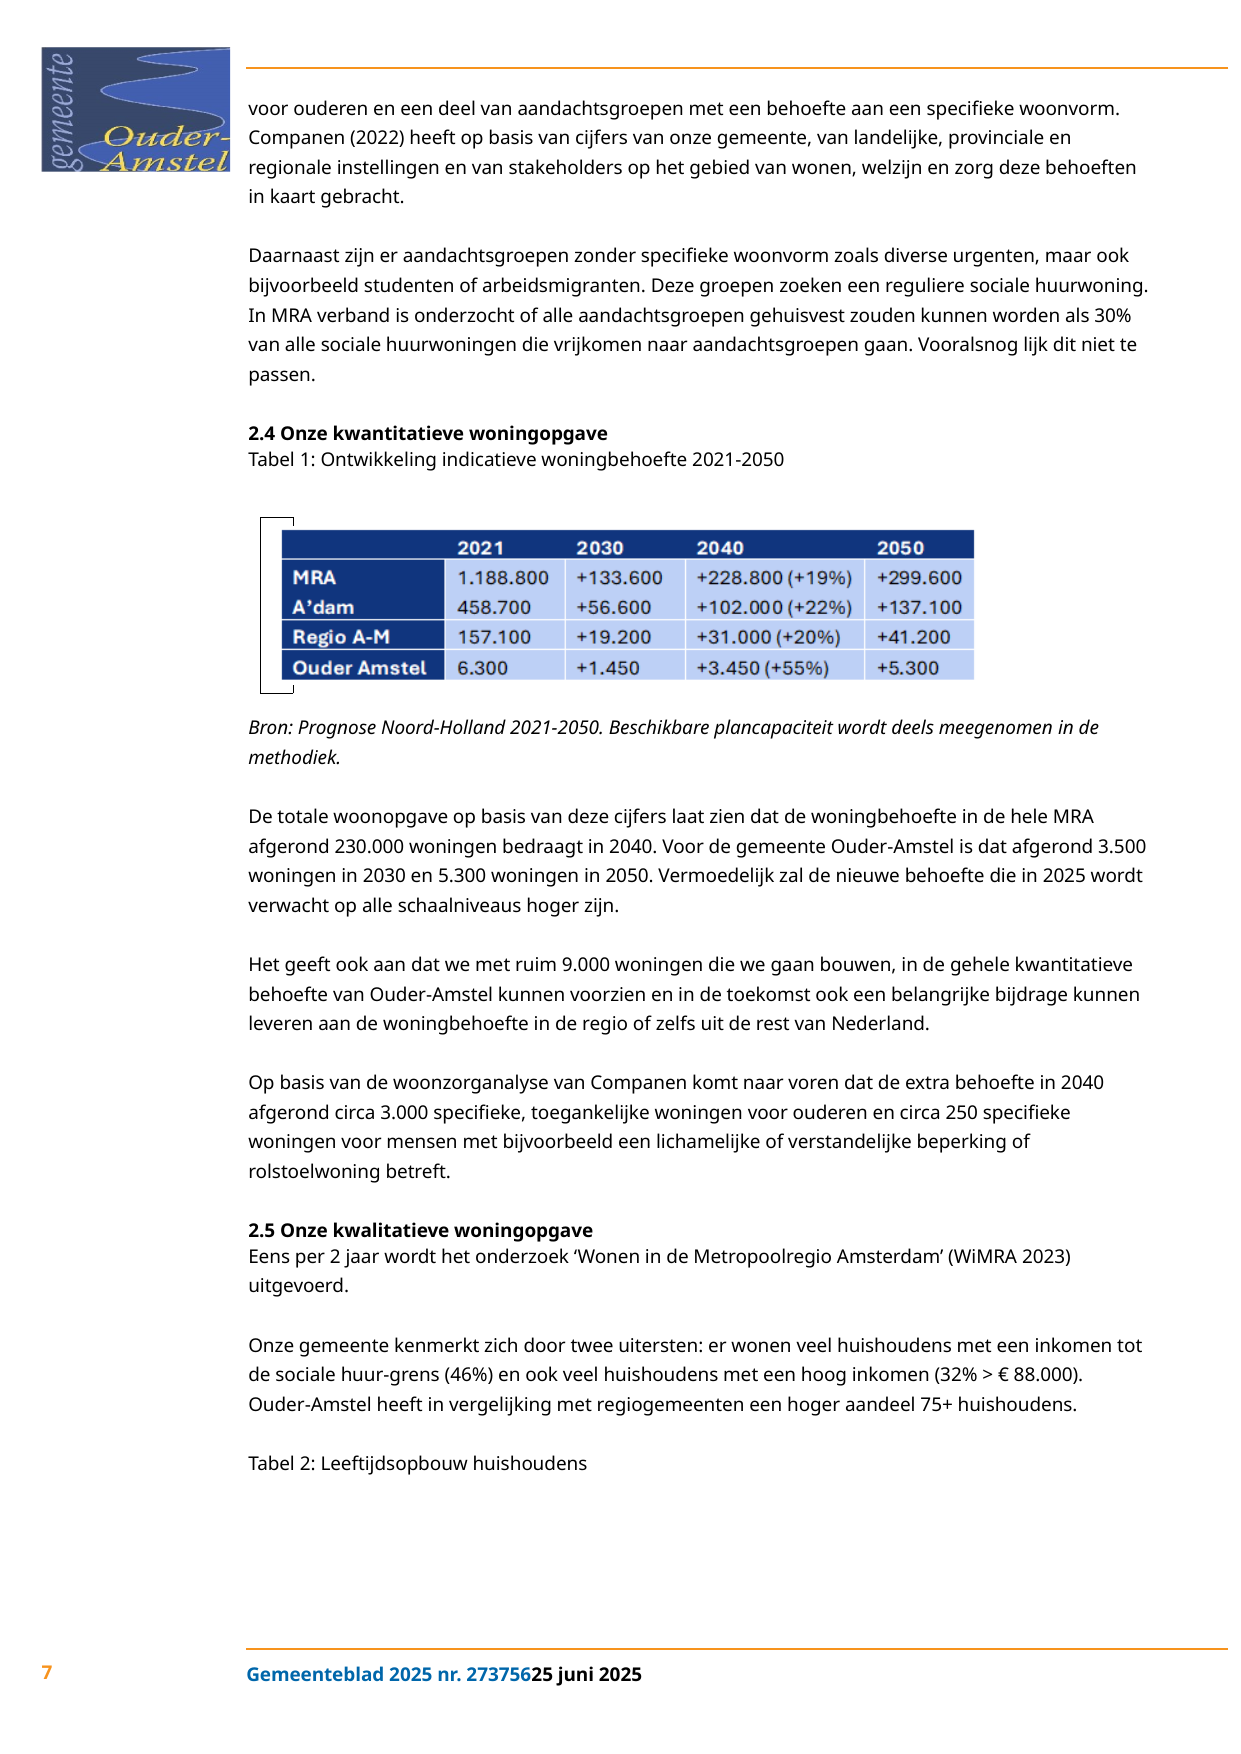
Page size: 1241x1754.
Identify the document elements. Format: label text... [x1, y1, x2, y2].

text 2.5 Onze kwalitatieve woningopgave [248, 1217, 1152, 1243]
text Eens per 2 jaar wordt het onderzoek ‘Wonen in de Metropoolregio Amsterdam’ (WiMRA 2023) uitgevoerd. [248, 1243, 1152, 1298]
text Tabel 1: Ontwikkeling indicatieve woningbehoefte 2021-2050 [248, 446, 1152, 472]
picture [268, 526, 978, 685]
text Op basis van de woonzorganalyse van Companen komt naar voren dat de extra behoefte in 2040 afgerond circa 3.000 specifieke, toegankelijke woningen voor ouderen en circa 250 specifieke woningen voor mensen met bijvoorbeeld een lichamelijke of verstandelijke beperking of rolstoelwoning betreft. [248, 1069, 1152, 1184]
text Bron: Prognose Noord-Holland 2021-2050. Beschikbare plancapaciteit wordt deels meegenomen in de methodiek. [248, 714, 1152, 770]
text Tabel 2: Leeftijdsopbouw huishoudens [248, 1450, 1152, 1476]
text Onze gemeente kenmerkt zich door twee uitersten: er wonen veel huishoudens met een inkomen tot de sociale huur-grens (46%) en ook veel huishoudens met een hoog inkomen (32% > € 88.000). [248, 1332, 1152, 1387]
picture [41, 47, 231, 172]
text 2.4 Onze kwantitatieve woningopgave [248, 420, 1152, 446]
text Het geeft ook aan dat we met ruim 9.000 woningen die we gaan bouwen, in de gehele kwantitatieve behoefte van Ouder-Amstel kunnen voorzien en in de toekomst ook een belangrijke bijdrage kunnen leveren aan de woningbehoefte in de regio of zelfs uit de rest van Nederland. [248, 951, 1152, 1036]
text voor ouderen en een deel van aandachtsgroepen met een behoefte aan een specifieke woonvorm. Companen (2022) heeft op basis van cijfers van onze gemeente, van landelijke, provinciale en regionale instellingen en van stakeholders op het gebied van wonen, welzijn en zorg deze behoeften in kaart gebracht. [248, 95, 1152, 209]
text De totale woonopgave op basis van deze cijfers laat zien dat de woningbehoefte in de hele MRA afgerond 230.000 woningen bedraagt in 2040. Voor de gemeente Ouder-Amstel is dat afgerond 3.500 woningen in 2030 en 5.300 woningen in 2050. Vermoedelijk zal de nieuwe behoefte die in 2025 wordt verwacht op alle schaalniveaus hoger zijn. [248, 803, 1152, 918]
text Daarnaast zijn er aandachtsgroepen zonder specifieke woonvorm zoals diverse urgenten, maar ook bijvoorbeeld studenten of arbeidsmigranten. Deze groepen zoeken een reguliere sociale huurwoning. In MRA verband is onderzocht of alle aandachtsgroepen gehuisvest zouden kunnen worden als 30% van alle sociale huurwoningen die vrijkomen naar aandachtsgroepen gaan. Vooralsnog lijk dit niet te passen. [248, 243, 1152, 387]
text Ouder-Amstel heeft in vergelijking met regiogemeenten een hoger aandeel 75+ huishoudens. [248, 1391, 1152, 1417]
